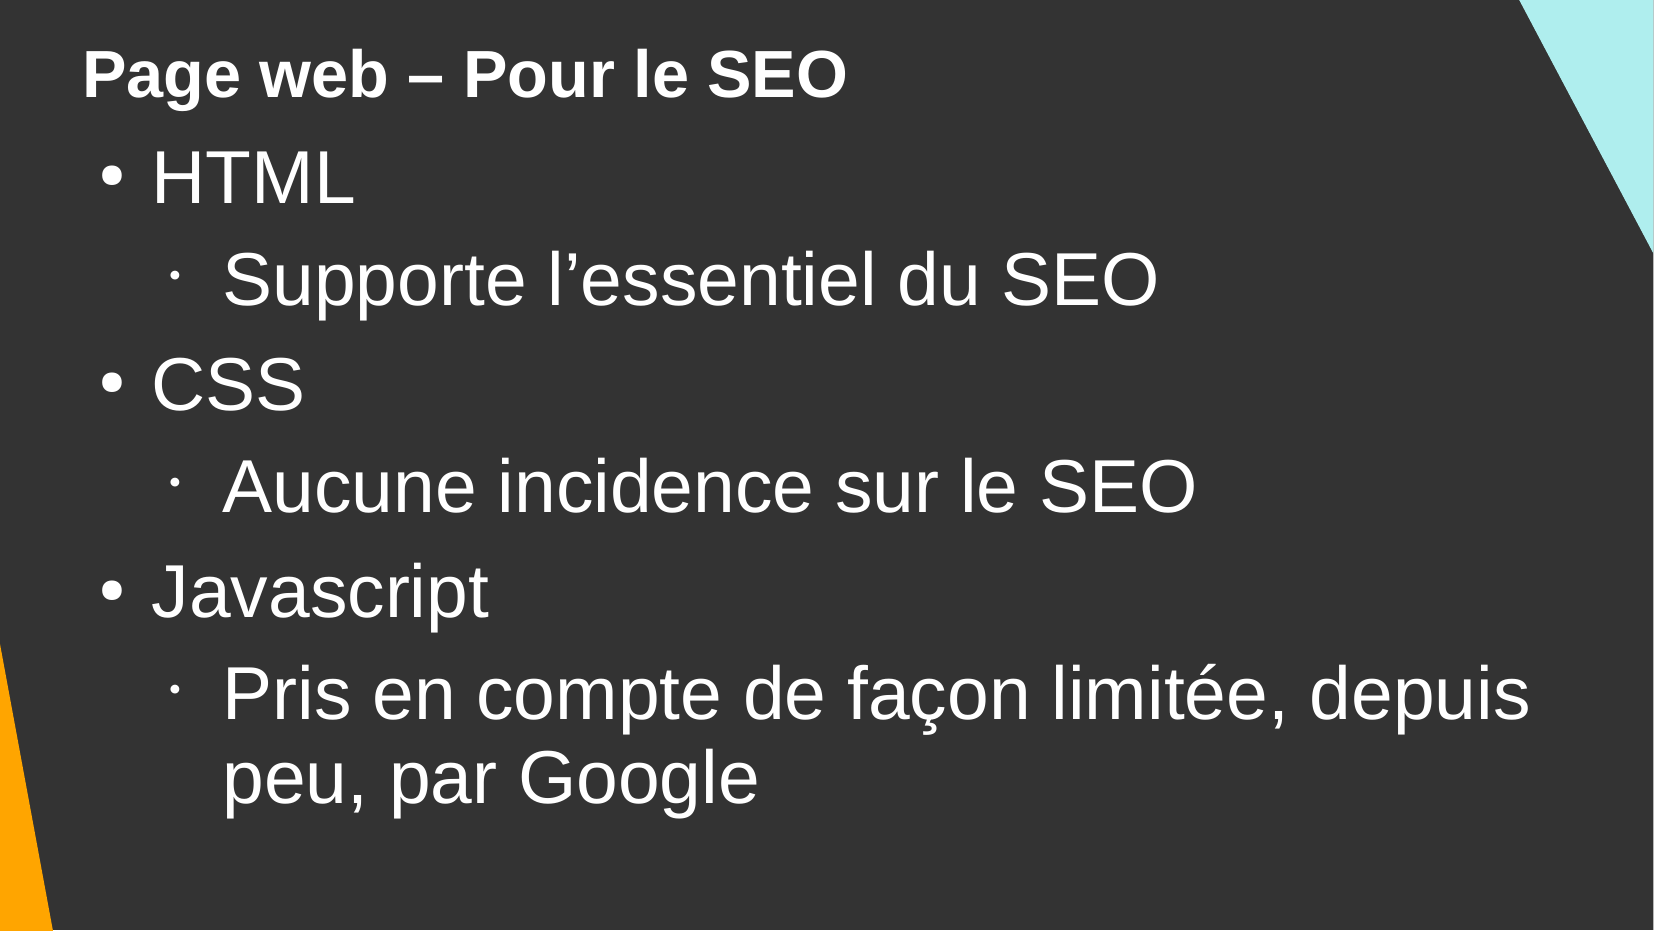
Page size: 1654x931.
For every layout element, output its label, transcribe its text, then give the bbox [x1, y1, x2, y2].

title Page web – Pour le SEO [82, 36, 1571, 114]
list HTML Supporte l’essentiel du SEO CSS Aucune incidence sur le SEO Javascript Pris en compte de façon limitée, depuis peu, par Google [80, 135, 1569, 827]
text_box [1519, 0, 1654, 255]
text_box [0, 643, 53, 931]
